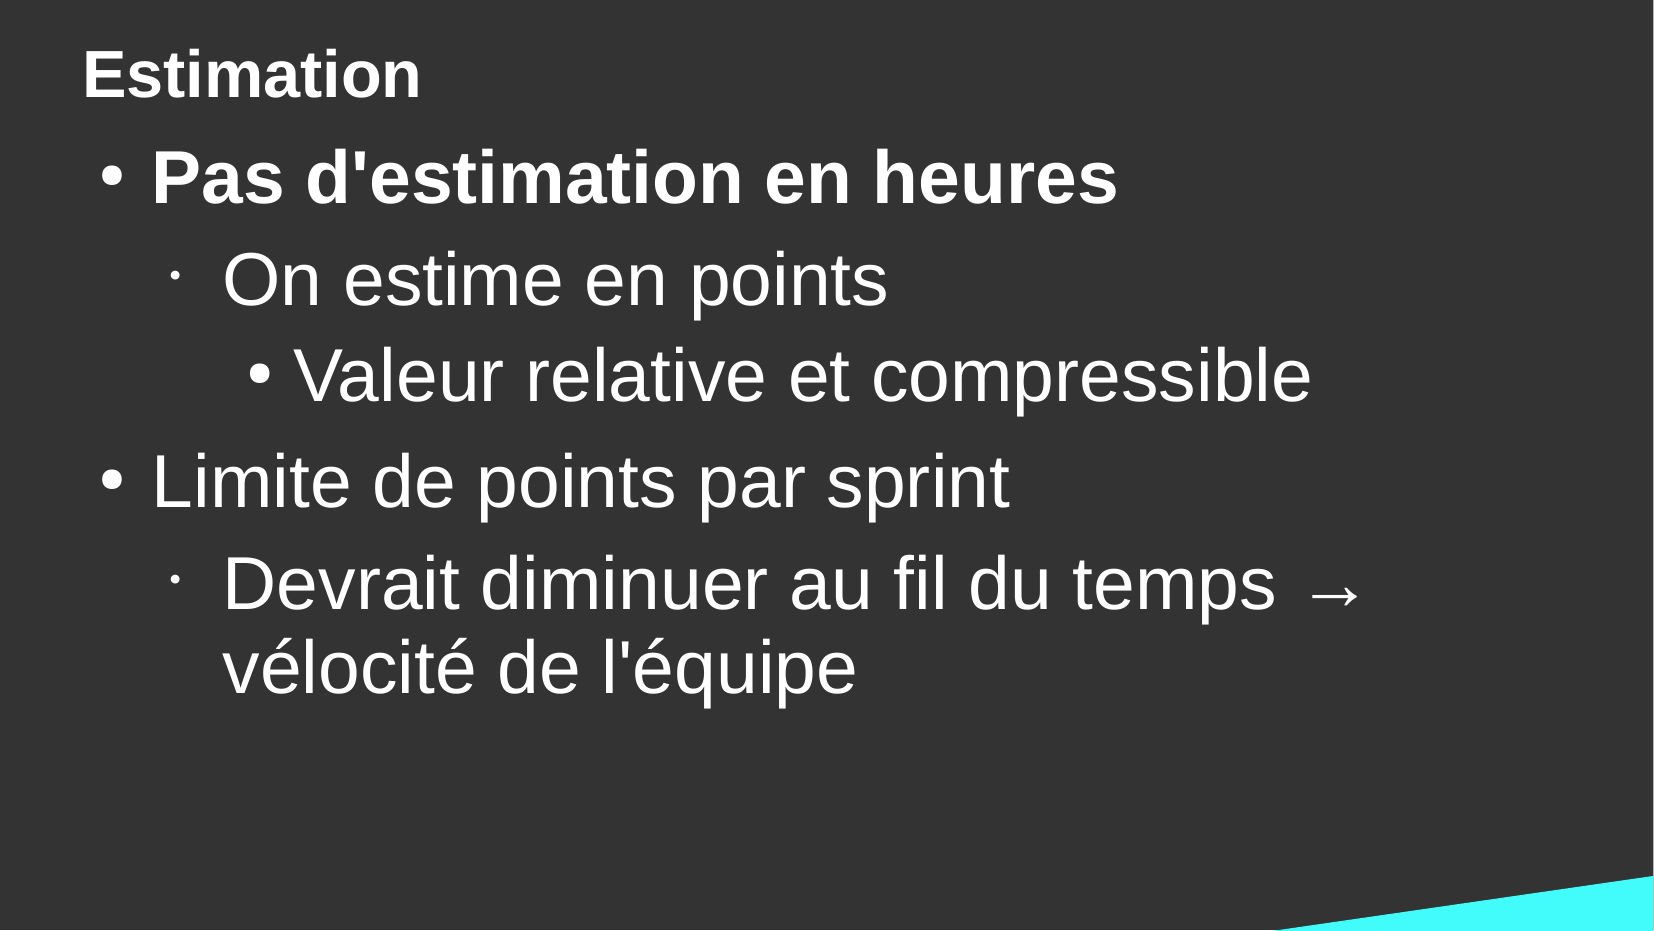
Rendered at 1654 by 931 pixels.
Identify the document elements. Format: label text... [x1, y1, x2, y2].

text_box [1271, 875, 1654, 931]
list Pas d'estimation en heures On estime en points Valeur relative et compressible Limite de points par sprint Devrait diminuer au fil du temps → vélocité de l'équipe [80, 135, 1620, 777]
title Estimation [82, 37, 1571, 122]
